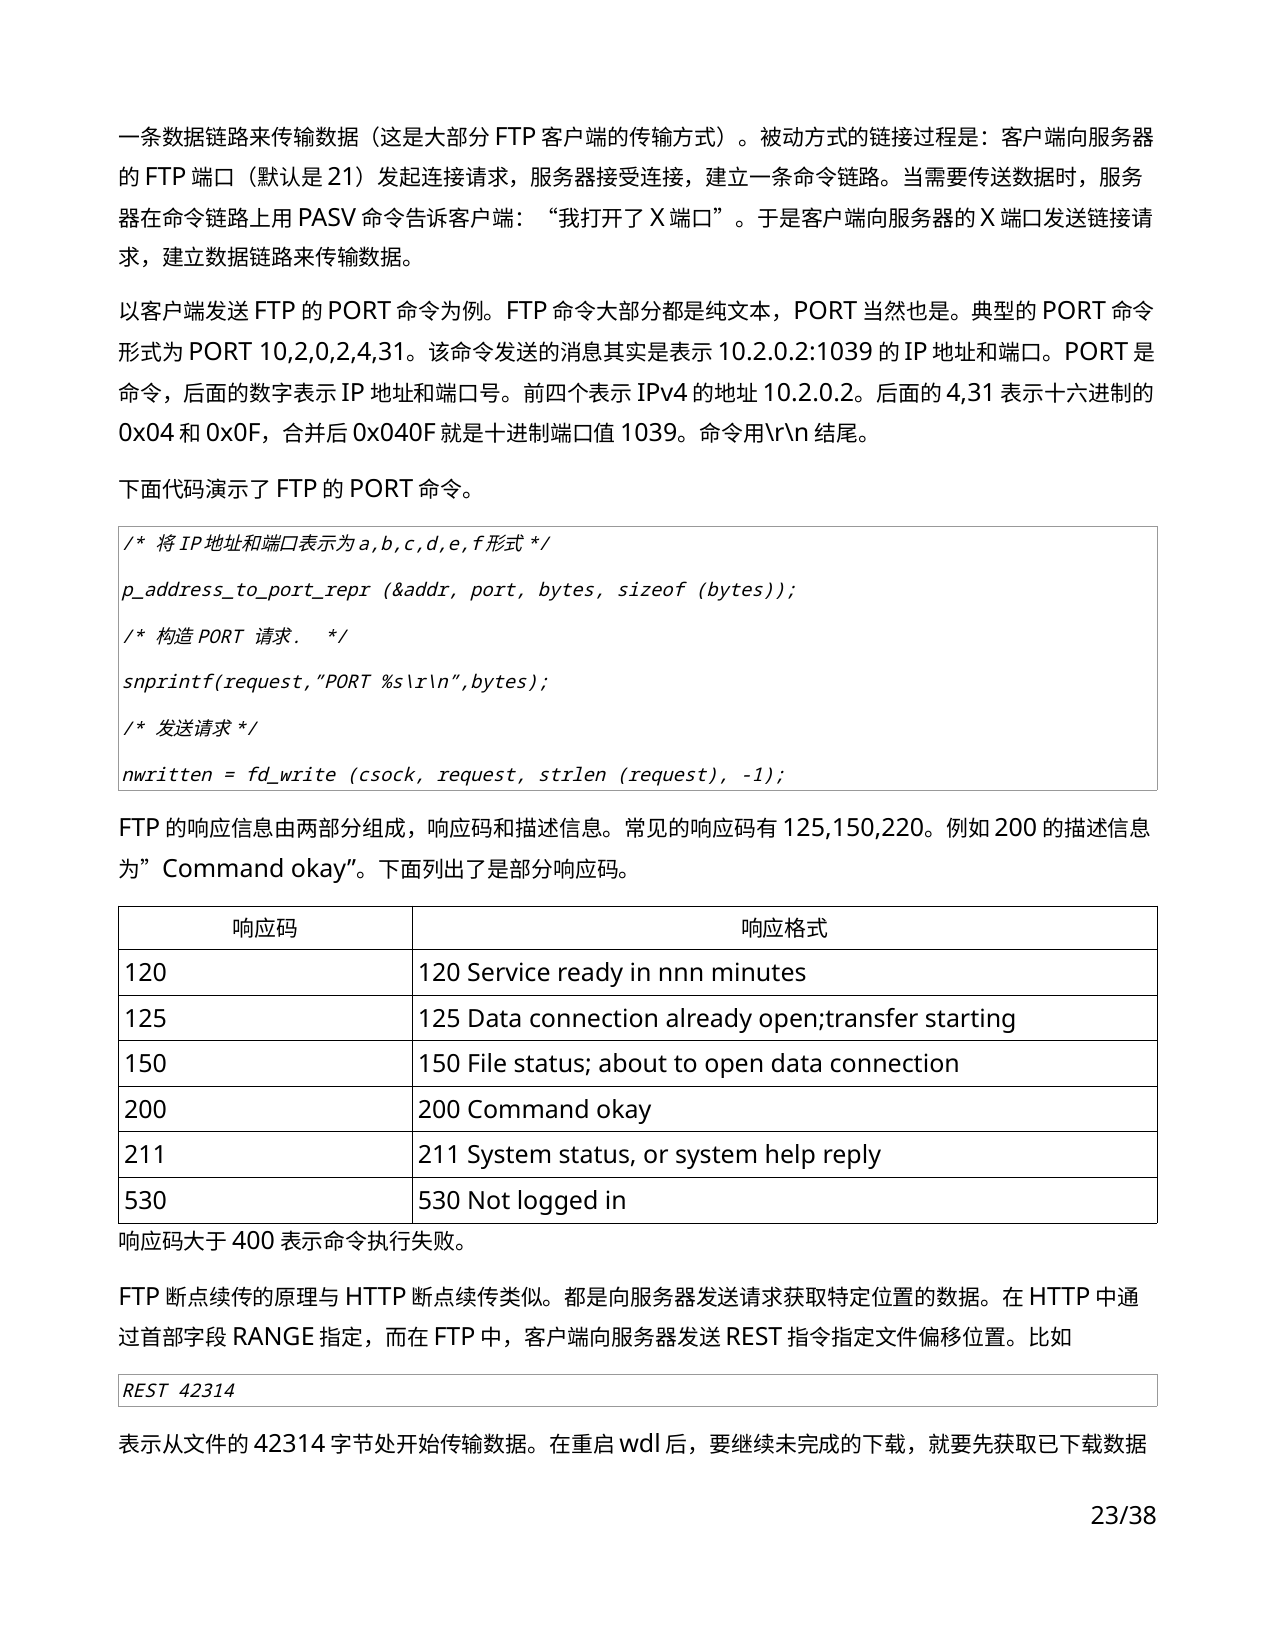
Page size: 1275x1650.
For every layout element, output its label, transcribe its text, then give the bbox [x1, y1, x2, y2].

table_cell 125 [119, 996, 412, 1040]
table_cell 211 System status, or system help reply [413, 1132, 1157, 1177]
table_cell 150 [119, 1041, 412, 1086]
table_cell 530 [119, 1178, 412, 1223]
text /* 构造 PORT 请求. */ [119, 618, 1157, 649]
text 表示从文件的42314字节处开始传输数据。在重启wdl后，要继续未完成的下载，就要先获取已下载数据 [118, 1426, 1157, 1460]
table_cell 120 [119, 950, 412, 994]
text 以客户端发送FTP的PORT命令为例。FTP命令大部分都是纯文本，PORT当然也是。典型的PORT命令形式为PORT 10,2,0,2,4,31。该命令发送的消息其实是表示10.2.0.2:1039的IP地址和端口。PORT是命令，后面的数字表示IP地址和端口号。前四个表示IPv4的地址10.2.0.2。后面的4,31表示十六进制的0x04和0x0F，合并后0x040F就是十进制端口值1039。命令用\r\n结尾。 [118, 293, 1157, 449]
table_header 响应格式 [413, 907, 1157, 949]
text 下面代码演示了FTP的PORT命令。 [118, 471, 1157, 504]
text FTP断点续传的原理与HTTP断点续传类似。都是向服务器发送请求获取特定位置的数据。在HTTP中通过首部字段RANGE指定，而在FTP中，客户端向服务器发送REST指令指定文件偏移位置。比如 [118, 1278, 1157, 1353]
text FTP的响应信息由两部分组成，响应码和描述信息。常见的响应码有125,150,220。例如200的描述信息为”Command okay”。下面列出了是部分响应码。 [118, 809, 1157, 884]
table_header 响应码 [119, 907, 412, 949]
table_cell 200 [119, 1087, 412, 1131]
table_cell 150 File status; about to open data connection [413, 1041, 1157, 1086]
table_cell 200 Command okay [413, 1087, 1157, 1131]
text snprintf(request,”PORT %s\r\n”,bytes); [119, 666, 1157, 694]
table_cell 120 Service ready in nnn minutes [413, 950, 1157, 994]
table_cell 211 [119, 1132, 412, 1177]
text 响应码大于400表示命令执行失败。 [118, 1224, 1157, 1257]
text /* 将IP地址和端口表示为a,b,c,d,e,f形式 */ [119, 527, 1157, 556]
table_cell 125 Data connection already open;transfer starting [413, 996, 1157, 1040]
text nwritten = fd_write (csock, request, strlen (request), -1); [119, 758, 1157, 790]
text REST 42314 [119, 1375, 1157, 1406]
text p_address_to_port_repr (&addr, port, bytes, sizeof (bytes)); [119, 573, 1157, 602]
text /* 发送请求 */ [119, 711, 1157, 741]
text 一条数据链路来传输数据（这是大部分FTP客户端的传输方式）。被动方式的链接过程是：客户端向服务器的FTP端口（默认是21）发起连接请求，服务器接受连接，建立一条命令链路。当需要传送数据时，服务器在命令链路上用PASV命令告诉客户端：“我打开了X端口”。于是客户端向服务器的X端口发送链接请求，建立数据链路来传输数据。 [118, 118, 1157, 272]
table_cell 530 Not logged in [413, 1178, 1157, 1223]
